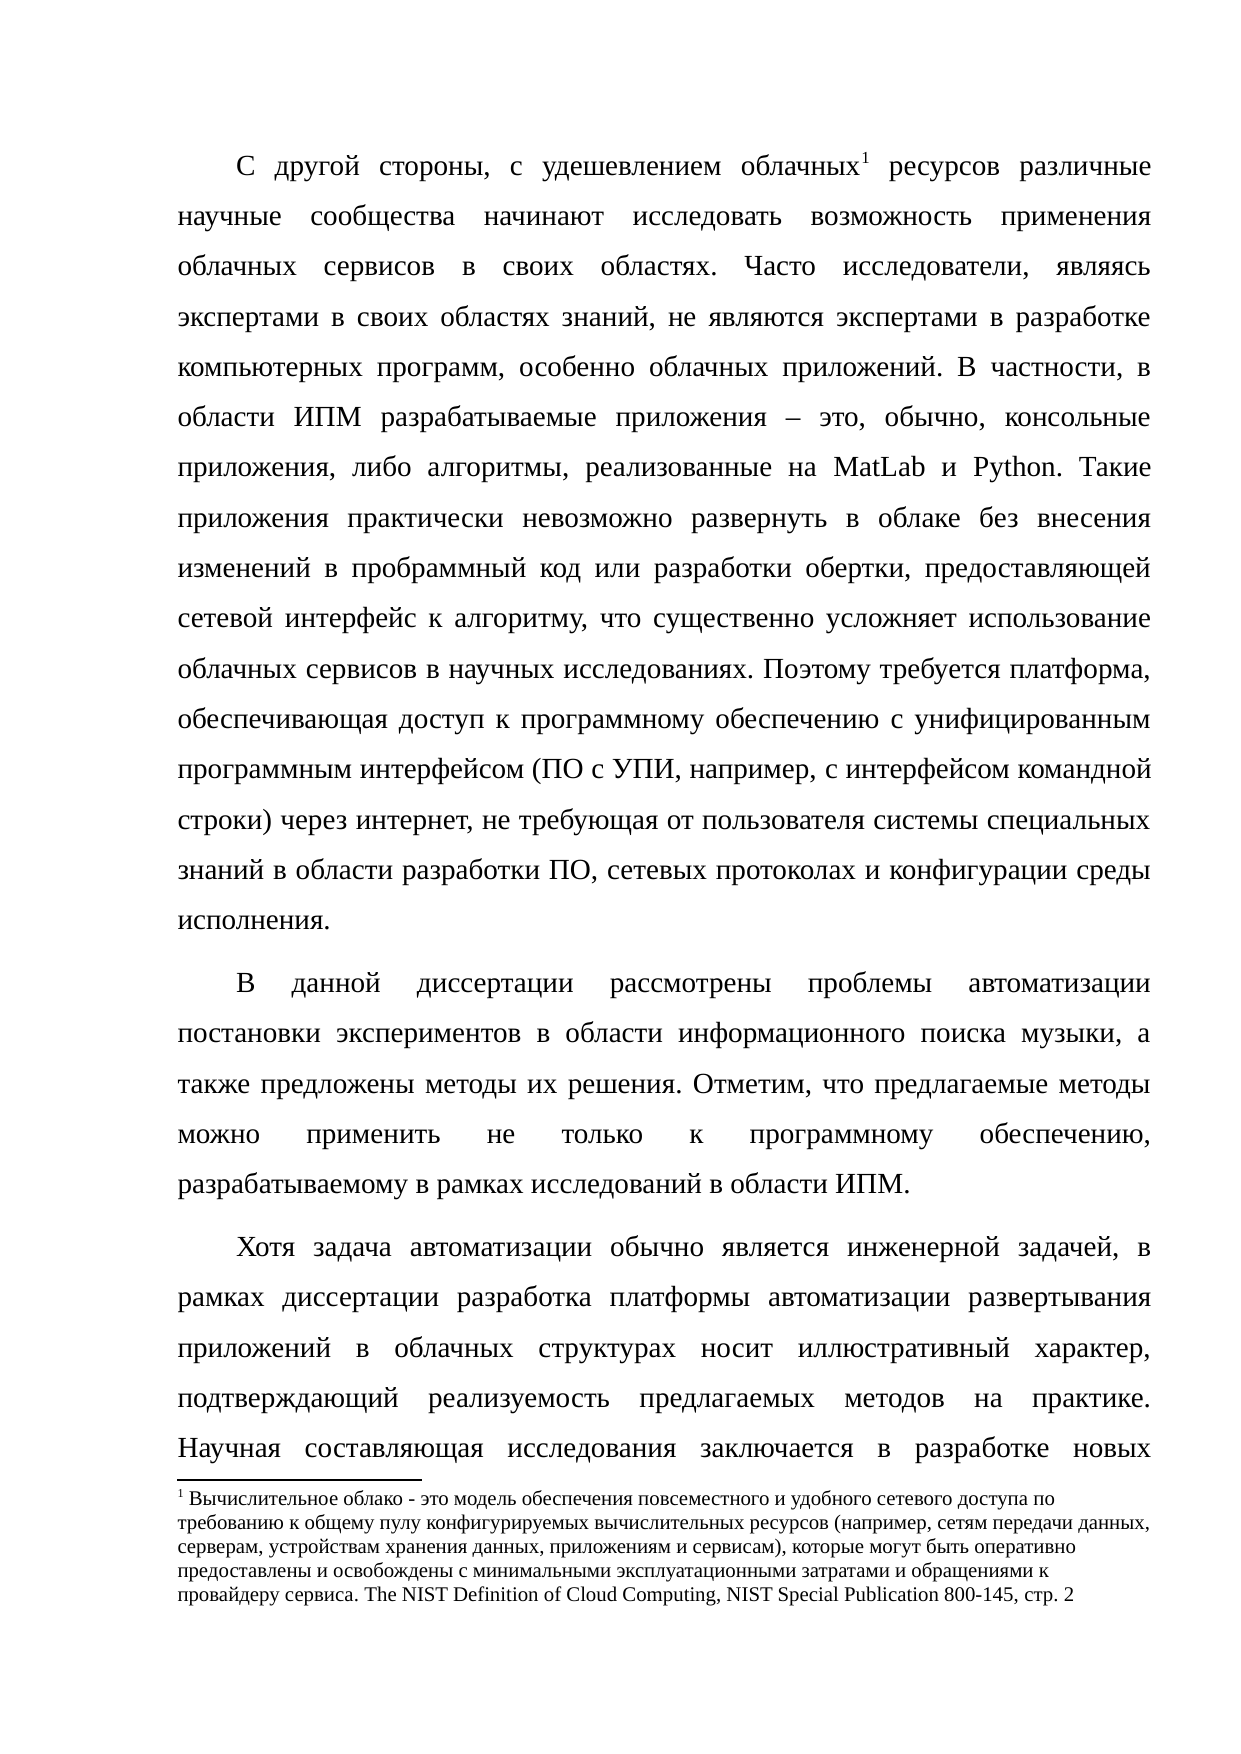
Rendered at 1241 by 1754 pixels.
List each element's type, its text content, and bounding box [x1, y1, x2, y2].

text С другой стороны, с удешевлением облачных ресурсов различные научные сообщества начинают исследовать возможность применения облачных сервисов в своих областях. Часто исследователи, являясь экспертами в своих областях знаний, не являются экспертами в разработке компьютерных программ, особенно облачных приложений. В частности, в области ИПМ разрабатываемые приложения – это, обычно, консольные приложения, либо алгоритмы, реализованные на MatLab и Python. Такие приложения практически невозможно развернуть в облаке без внесения изменений в пробраммный код или разработки обертки, предоставляющей сетевой интерфейс к алгоритму, что существенно усложняет использование облачных сервисов в научных исследованиях. Поэтому требуется платформа, обеспечивающая доступ к программному обеспечению с унифицированным программным интерфейсом (ПО с УПИ, например, c интерфейсом командной строки) через интернет, не требующая от пользователя системы специальных знаний в области разработки ПО, сетевых протоколах и конфигурации среды исполнения. [177, 148, 1152, 936]
text В данной диссертации рассмотрены проблемы автоматизации постановки экспериментов в области информационного поиска музыки, а также предложены методы их решения. Отметим, что предлагаемые методы можно применить не только к программному обеспечению, разрабатываемому в рамках исследований в области ИПМ. [177, 965, 1152, 1200]
text Хотя задача автоматизации обычно является инженерной задачей, в рамках диссертации разработка платформы автоматизации развертывания приложений в облачных структурах носит иллюстративный характер, подтверждающий реализуемость предлагаемых методов на практике. Научная составляющая исследования заключается в разработке новых [177, 1229, 1152, 1464]
text Вычислительное облако ‑ это модель обеспечения повсеместного и удобного сетевого доступа по требованию к общему пулу конфигурируемых вычислительных ресурсов (например, сетям передачи данных, серверам, устройствам хранения данных, приложениям и сервисам), которые могут быть оперативно предоставлены и освобождены с минимальными эксплуатационными затратами и обращениями к провайдеру сервиса. The NIST Definition of Cloud Computing, NIST Special Publication 800-145, стр. 2 [177, 1486, 1152, 1606]
